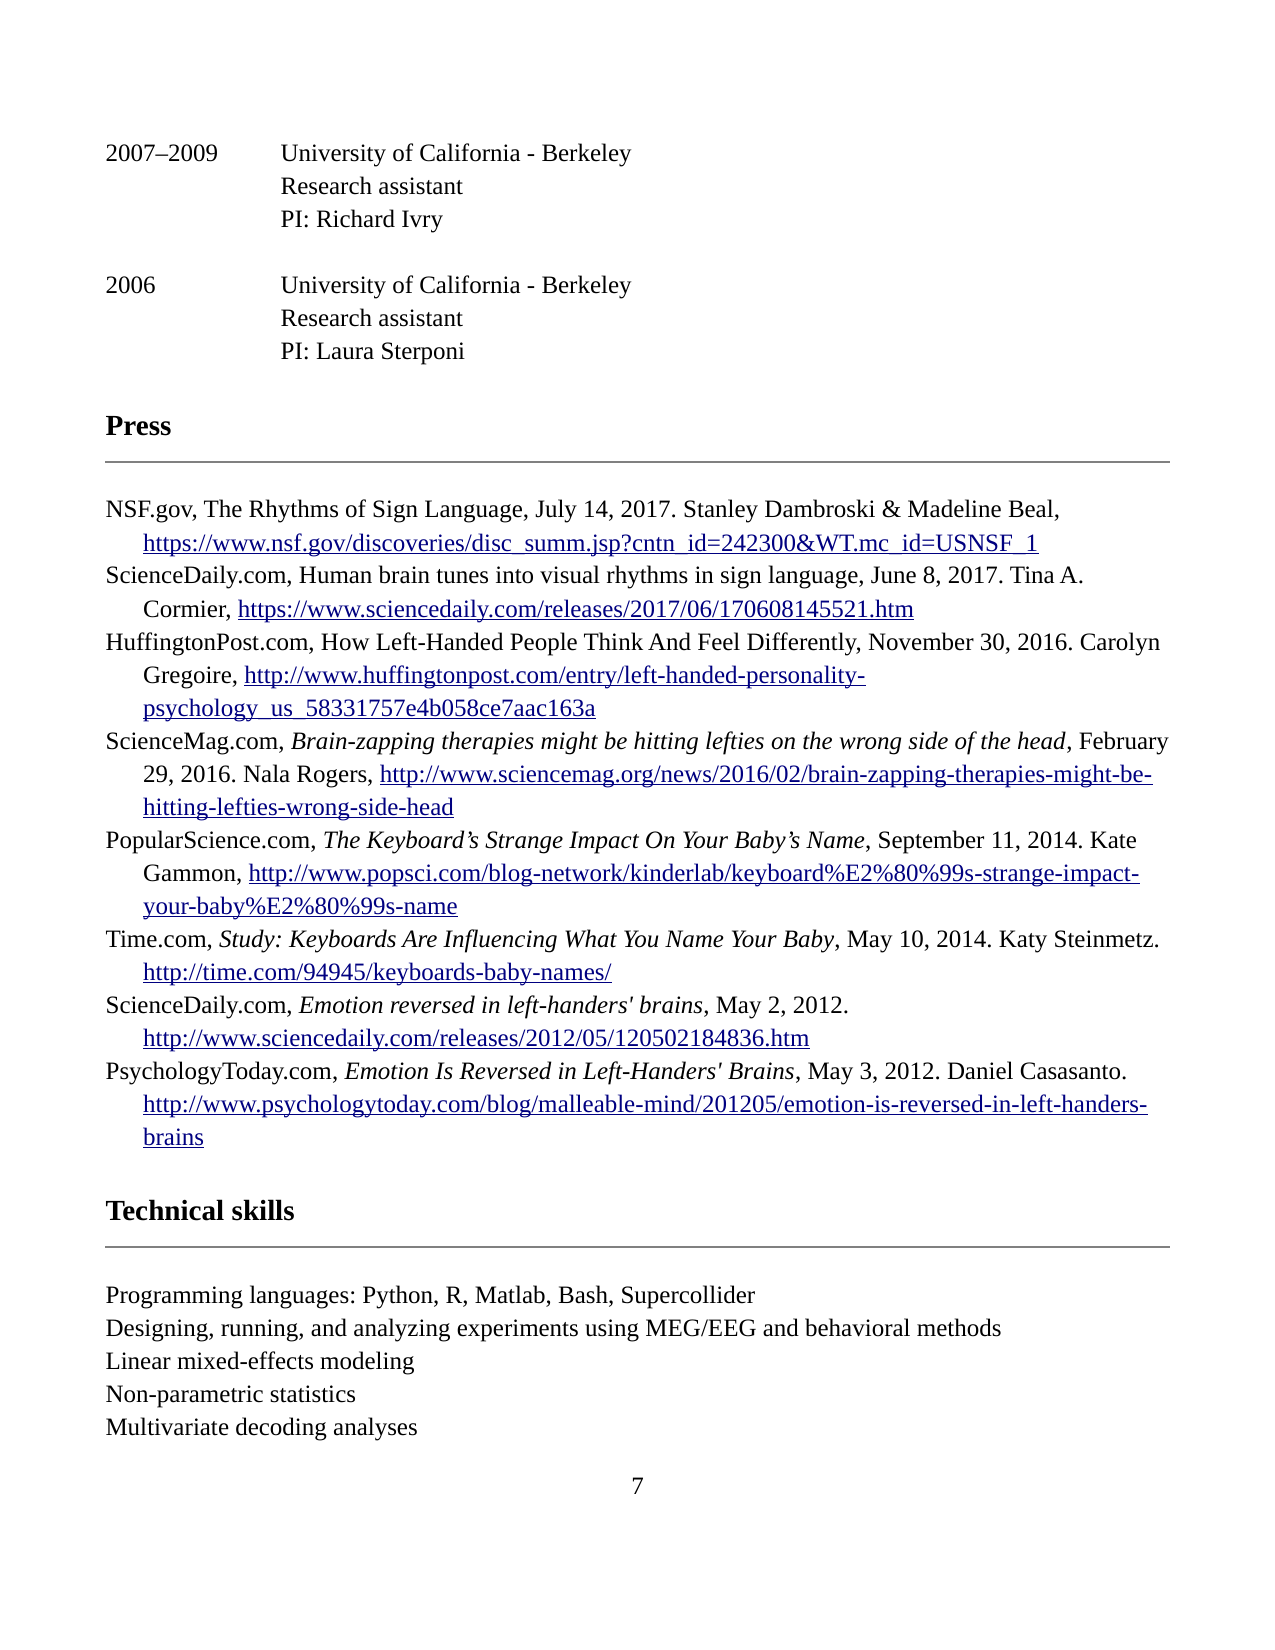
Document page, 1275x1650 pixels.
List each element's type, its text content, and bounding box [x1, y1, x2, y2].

text Linear mixed-effects modeling [105, 1346, 1170, 1375]
text PI: Richard Ivry [105, 204, 1170, 233]
text Technical skills [105, 1193, 1170, 1227]
text HuffingtonPost.com, How Left-Handed People Think And Feel Differently, November 30, 2016. Carolyn Gregoire, http://www.huffingtonpost.com/entry/left-handed-personality-psychology_us_58331757e4b058ce7aac163a [105, 627, 1170, 721]
text Research assistant [105, 303, 1170, 332]
text ScienceDaily.com, Human brain tunes into visual rhythms in sign language, June 8, 2017. Tina A. Cormier, https://www.sciencedaily.com/releases/2017/06/170608145521.htm [105, 561, 1170, 622]
text Time.com, Study: Keyboards Are Influencing What You Name Your Baby, May 10, 2014. Katy Steinmetz. http://time.com/94945/keyboards-baby-names/ [105, 924, 1170, 986]
text PopularScience.com, The Keyboard’s Strange Impact On Your Baby’s Name, September 11, 2014. Kate Gammon, http://www.popsci.com/blog-network/kinderlab/keyboard%E2%80%99s-strange-impact-your-baby%E2%80%99s-name [105, 825, 1170, 919]
text ScienceDaily.com, Emotion reversed in left-handers' brains, May 2, 2012. http://www.sciencedaily.com/releases/2012/05/120502184836.htm [105, 990, 1170, 1052]
text Press [105, 408, 1170, 442]
text NSF.gov, The Rhythms of Sign Language, July 14, 2017. Stanley Dambroski & Madeline Beal, https://www.nsf.gov/discoveries/disc_summ.jsp?cntn_id=242300&WT.mc_id=USNSF_1 [105, 494, 1170, 556]
text 2006 University of California - Berkeley [105, 270, 1170, 299]
text ScienceMag.com, Brain-zapping therapies might be hitting lefties on the wrong side of the head, February 29, 2016. Nala Rogers, http://www.sciencemag.org/news/2016/02/brain-zapping-therapies-might-be-hitting-lefties-wrong-side-head [105, 726, 1170, 821]
text 2007–2009 University of California - Berkeley [105, 138, 1170, 167]
text Designing, running, and analyzing experiments using MEG/EEG and behavioral methods [105, 1313, 1170, 1342]
text PI: Laura Sterponi [105, 336, 1170, 365]
text PsychologyToday.com, Emotion Is Reversed in Left-Handers' Brains, May 3, 2012. Daniel Casasanto. http://www.psychologytoday.com/blog/malleable-mind/201205/emotion-is-reversed-in-left-handers-brains [105, 1056, 1170, 1151]
text Multivariate decoding analyses [105, 1412, 1170, 1441]
text Non-parametric statistics [105, 1379, 1170, 1408]
text Programming languages: Python, R, Matlab, Bash, Supercollider [105, 1280, 1170, 1309]
text Research assistant [105, 171, 1170, 200]
